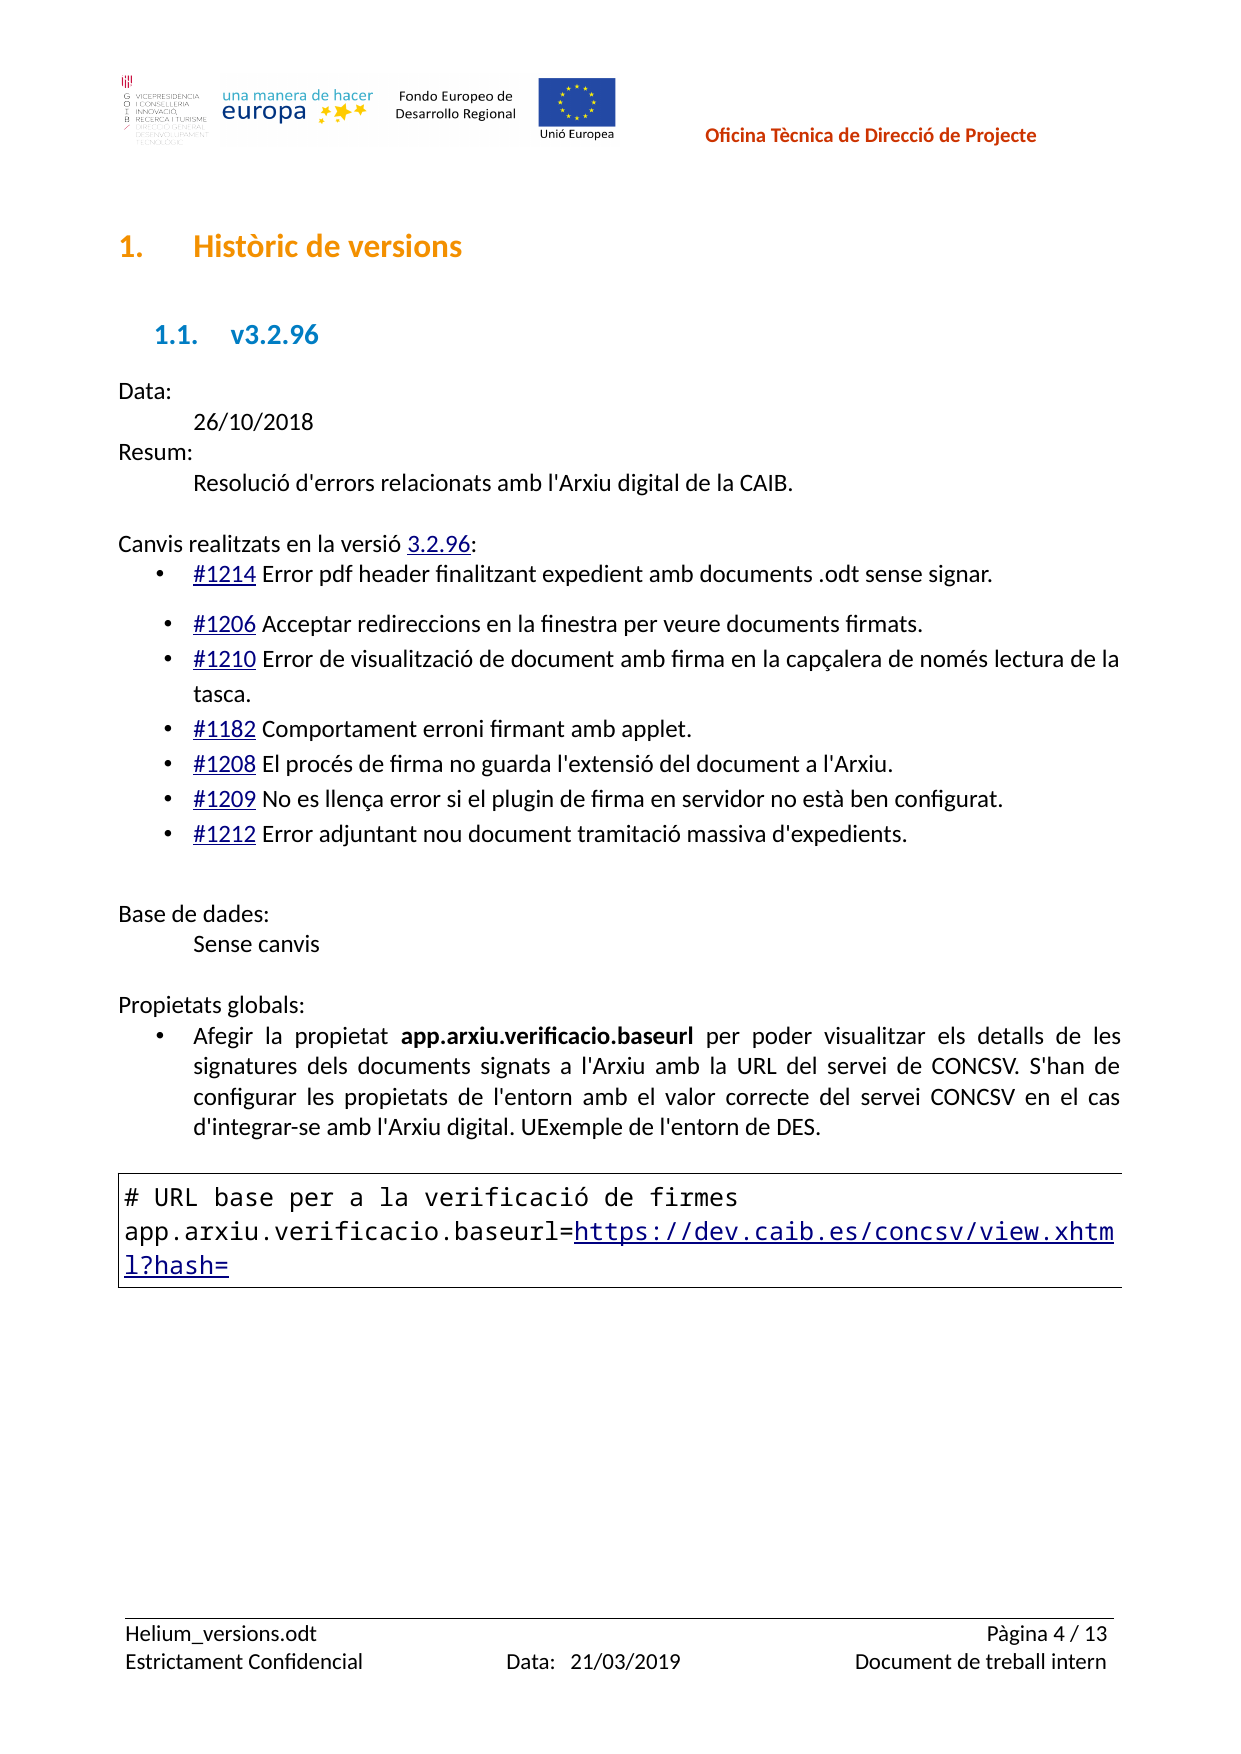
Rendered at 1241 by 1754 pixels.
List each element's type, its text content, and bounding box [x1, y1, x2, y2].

list #1206 Acceptar redireccions en la finestra per veure documents firmats. [164, 608, 1122, 638]
text Resolució d'errors relacionats amb l'Arxiu digital de la CAIB. [118, 467, 1122, 497]
subtitle Històric de versions [118, 225, 1122, 266]
text Resum: [118, 436, 1122, 467]
list #1209 No es llença error si el plugin de firma en servidor no està ben configurat. [164, 783, 1122, 813]
text Sense canvis [118, 928, 1122, 959]
text Data: [118, 375, 1122, 406]
list #1210 Error de visualització de document amb firma en la capçalera de només lectura de la tasca. [164, 643, 1122, 708]
list #1214 Error pdf header finalitzant expedient amb documents .odt sense signar. [156, 558, 1122, 589]
picture [219, 73, 621, 147]
picture [118, 73, 213, 147]
list #1208 El procés de firma no guarda l'extensió del document a l'Arxiu. [164, 748, 1122, 778]
table_header # URL base per a la verificació de firmes app.arxiu.verificacio.baseurl=https://dev.caib.es/concsv/view.xhtml?hash= [119, 1174, 1122, 1287]
text Propietats globals: [118, 989, 1122, 1020]
list Afegir la propietat app.arxiu.verificacio.baseurl per poder visualitzar els detalls de les signatures dels documents signats a l'Arxiu amb la URL del servei de CONCSV. S'han de configurar les propietats de l'entorn amb el valor correcte del servei CONCSV en el cas d'integrar-se amb l'Arxiu digital. UExemple de l'entorn de DES. [156, 1020, 1122, 1142]
text 26/10/2018 [118, 406, 1122, 436]
list #1212 Error adjuntant nou document tramitació massiva d'expedients. [164, 818, 1122, 848]
text Base de dades: [118, 898, 1122, 928]
subtitle v3.2.96 [153, 316, 1122, 351]
list #1182 Comportament erroni firmant amb applet. [164, 713, 1122, 743]
text Canvis realitzats en la versió 3.2.96: [118, 528, 1122, 558]
